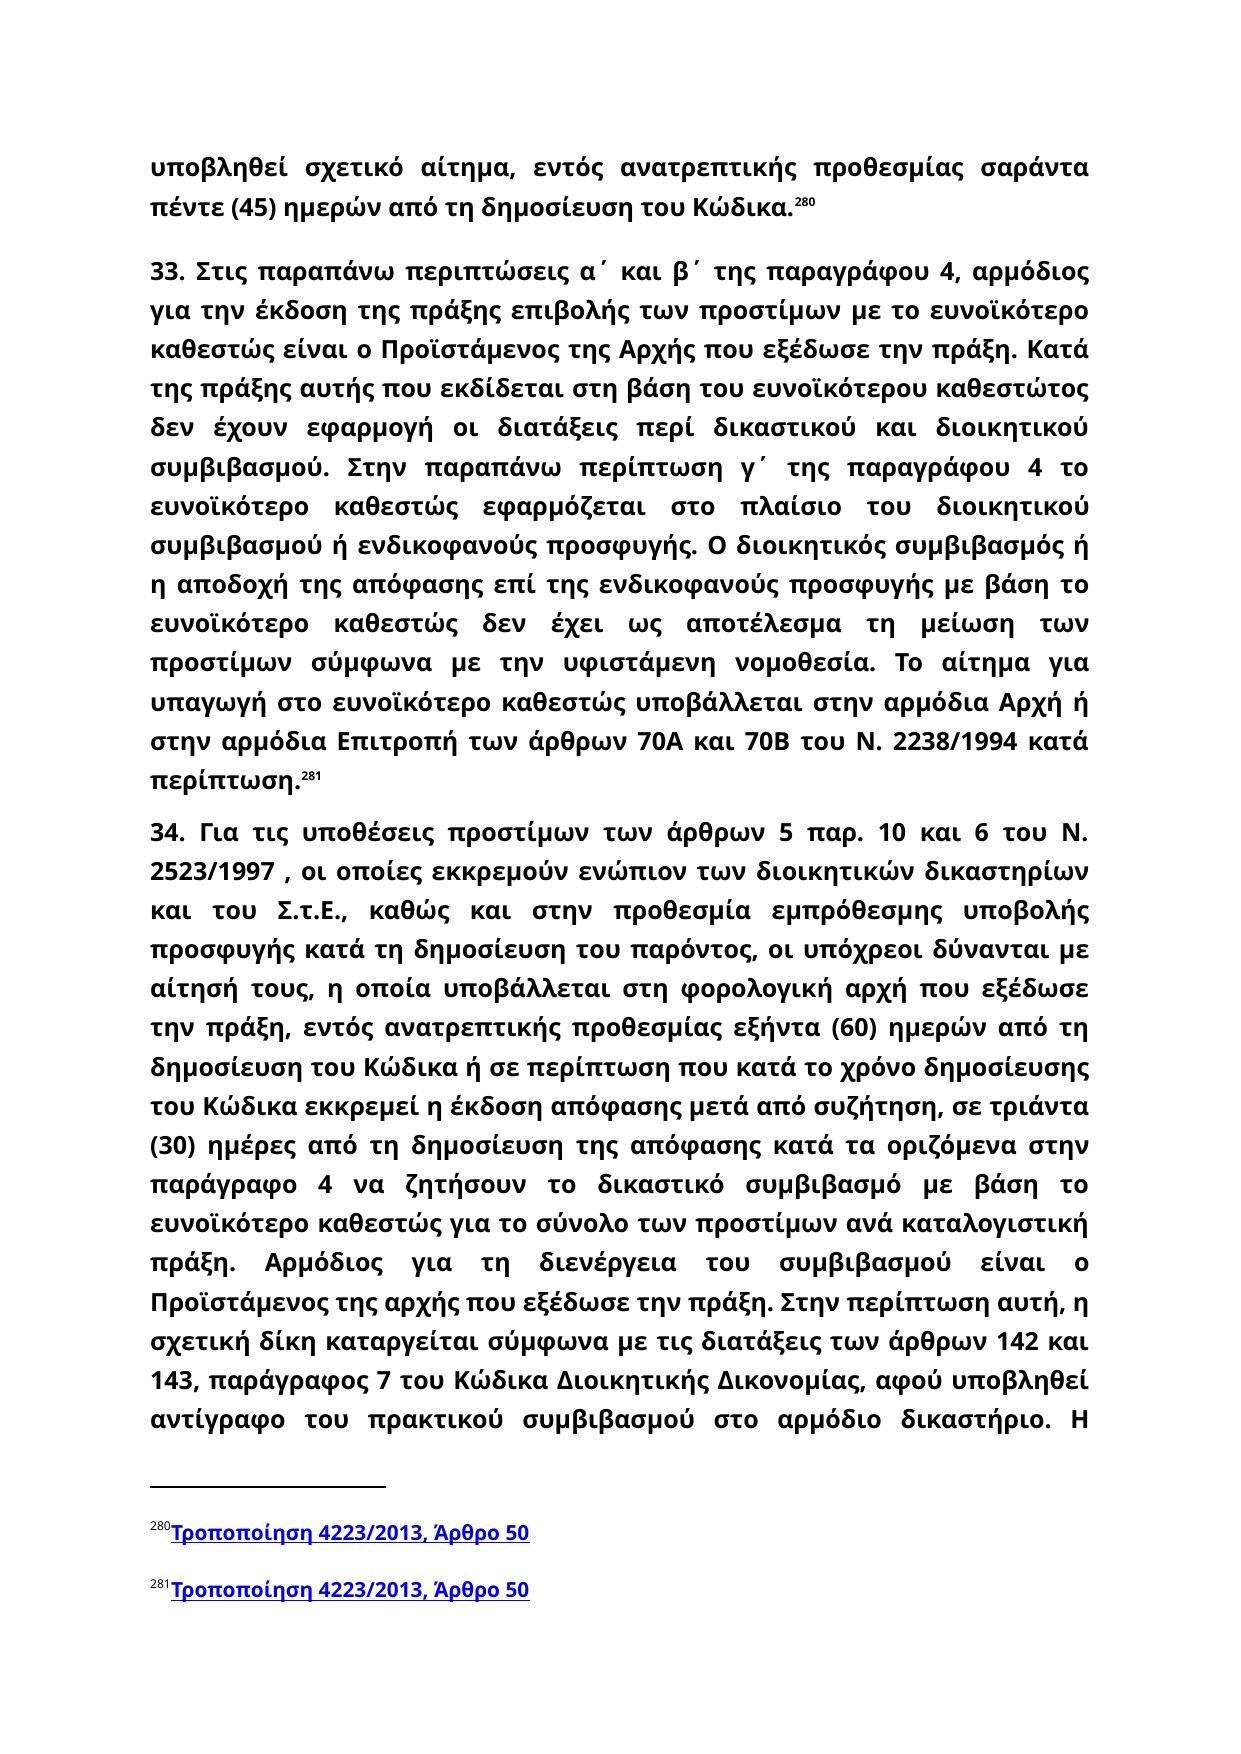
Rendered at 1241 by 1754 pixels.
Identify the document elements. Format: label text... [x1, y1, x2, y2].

text Τροποποίηση 4223/2013, Άρθρο 50 [150, 1576, 1090, 1604]
text Τροποποίηση 4223/2013, Άρθρο 50 [150, 1518, 1090, 1546]
text 34. Για τις υποθέσεις προστίμων των άρθρων 5 παρ. 10 και 6 του Ν. 2523/1997 , οι οποίες εκκρεμούν ενώπιον των διοικητικών δικαστηρίων και του Σ.τ.Ε., καθώς και στην προθεσμία εμπρόθεσμης υποβολής προσφυγής κατά τη δημοσίευση του παρόντος, οι υπόχρεοι δύνανται με αίτησή τους, η οποία υποβάλλεται στη φορολογική αρχή που εξέδωσε την πράξη, εντός ανατρεπτικής προθεσμίας εξήντα (60) ημερών από τη δημοσίευση του Κώδικα ή σε περίπτωση που κατά το χρόνο δημοσίευσης του Κώδικα εκκρεμεί η έκδοση απόφασης μετά από συζήτηση, σε τριάντα (30) ημέρες από τη δημοσίευση της απόφασης κατά τα οριζόμενα στην παράγραφο 4 να ζητήσουν το δικαστικό συμβιβασμό με βάση το ευνοϊκότερο καθεστώς για το σύνολο των προστίμων ανά καταλογιστική πράξη. Αρμόδιος για τη διενέργεια του συμβιβασμού είναι ο Προϊστάμενος της αρχής που εξέδωσε την πράξη. Στην περίπτωση αυτή, η σχετική δίκη καταργείται σύμφωνα με τις διατάξεις των άρθρων 142 και 143, παράγραφος 7 του Κώδικα Διοικητικής Δικονομίας, αφού υποβληθεί αντίγραφο του πρακτικού συμβιβασμού στο αρμόδιο δικαστήριο. Η [150, 814, 1090, 1436]
text υποβληθεί σχετικό αίτημα, εντός ανατρεπτικής προθεσμίας σαράντα πέντε (45) ημερών από τη δημοσίευση του Κώδικα. [150, 150, 1090, 223]
text 33. Στις παραπάνω περιπτώσεις α΄ και β΄ της παραγράφου 4, αρμόδιος για την έκδοση της πράξης επιβολής των προστίμων με το ευνοϊκότερο καθεστώς είναι ο Προϊστάμενος της Αρχής που εξέδωσε την πράξη. Κατά της πράξης αυτής που εκδίδεται στη βάση του ευνοϊκότερου καθεστώτος δεν έχουν εφαρμογή οι διατάξεις περί δικαστικού και διοικητικού συμβιβασμού. Στην παραπάνω περίπτωση γ΄ της παραγράφου 4 το ευνοϊκότερο καθεστώς εφαρμόζεται στο πλαίσιο του διοικητικού συμβιβασμού ή ενδικοφανούς προσφυγής. Ο διοικητικός συμβιβασμός ή η αποδοχή της απόφασης επί της ενδικοφανούς προσφυγής με βάση το ευνοϊκότερο καθεστώς δεν έχει ως αποτέλεσμα τη μείωση των προστίμων σύμφωνα με την υφιστάμενη νομοθεσία. Το αίτημα για υπαγωγή στο ευνοϊκότερο καθεστώς υποβάλλεται στην αρμόδια Αρχή ή στην αρμόδια Επιτροπή των άρθρων 70Α και 70Β του Ν. 2238/1994 κατά περίπτωση. [150, 253, 1090, 797]
